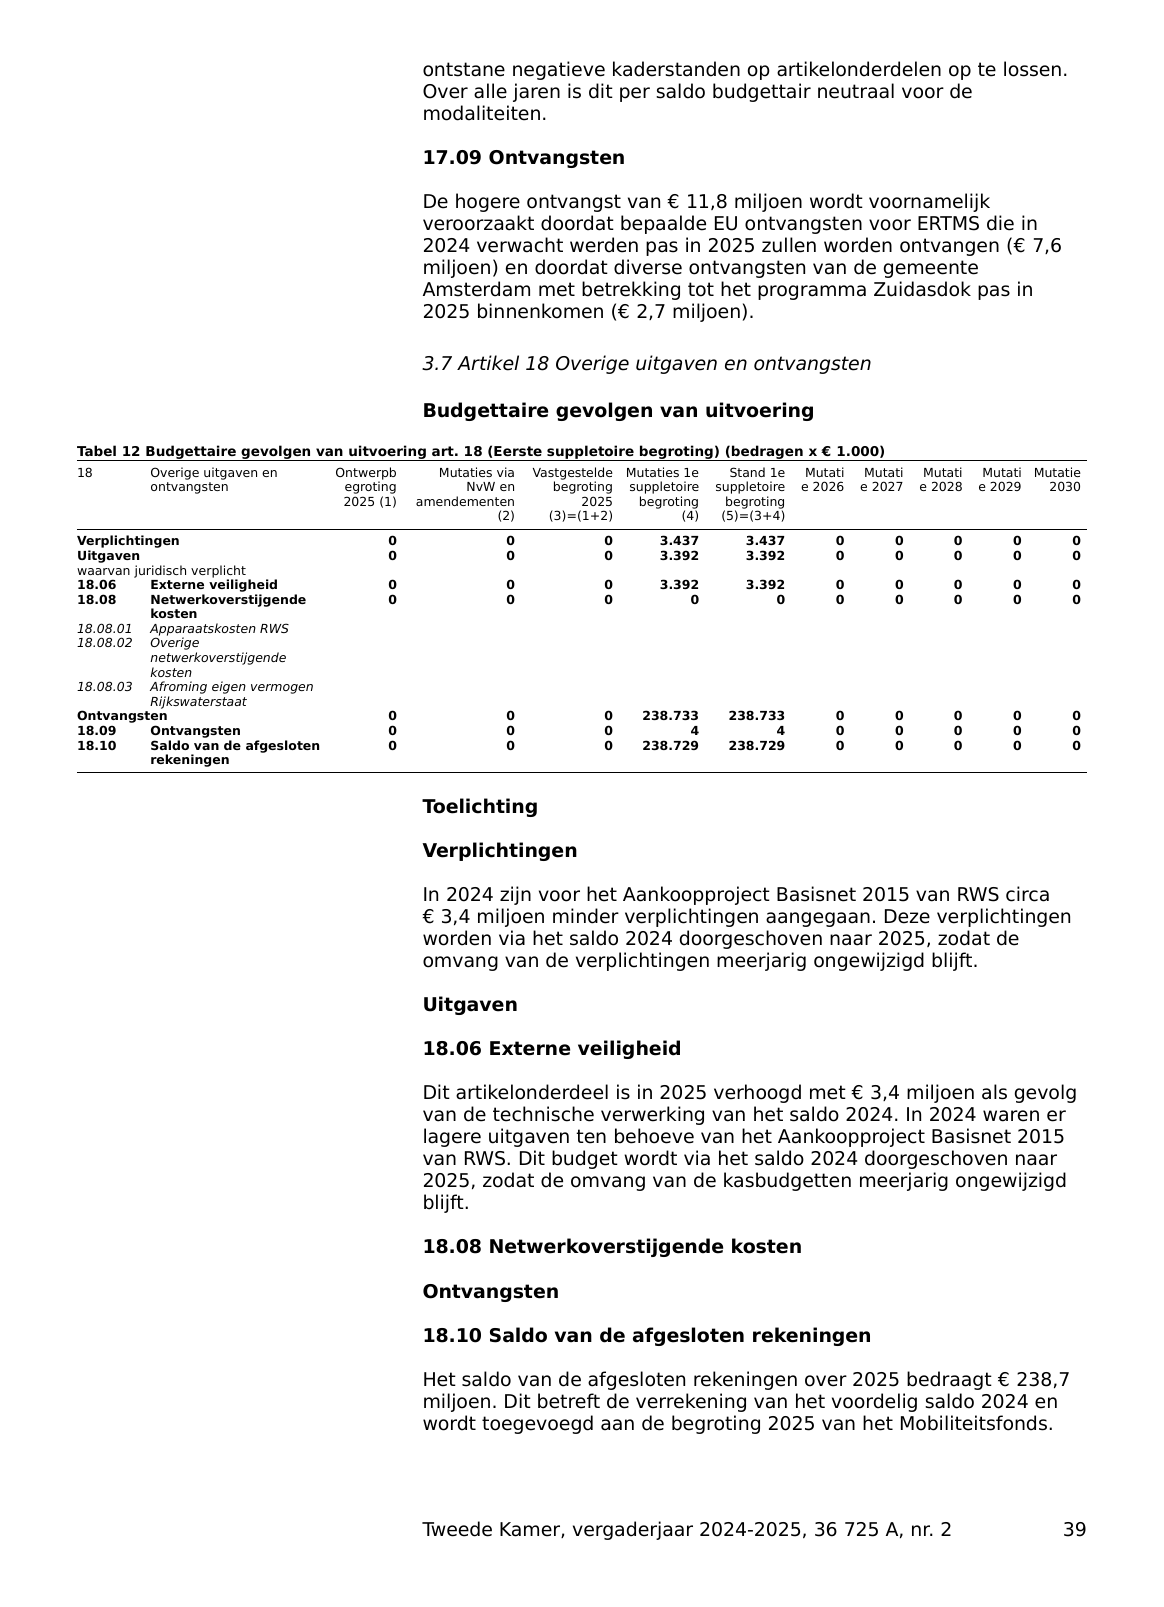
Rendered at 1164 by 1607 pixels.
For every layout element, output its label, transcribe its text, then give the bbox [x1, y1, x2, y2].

table_cell 0 [403, 739, 521, 772]
table_cell [328, 564, 403, 578]
table_cell 0 [850, 578, 909, 593]
table_cell 0 [521, 724, 619, 738]
table_cell Mutatie 2027 [850, 461, 909, 528]
text De hogere ontvangst van € 11,8 miljoen wordt voornamelijk veroorzaakt doordat bepaalde EU ontvangsten voor ERTMS die in 2024 verwacht werden pas in 2025 zullen worden ontvangen (€ 7,6 miljoen) en doordat diverse ontvangsten van de gemeente Amsterdam met betrekking tot het programma Zuidasdok pas in 2025 binnenkomen (€ 2,7 miljoen). [422, 191, 1087, 323]
table_cell 0 [328, 578, 403, 593]
subtitle Budgettaire gevolgen van uitvoering [422, 400, 1087, 422]
subtitle Uitgaven [422, 994, 1087, 1016]
table_cell [521, 564, 619, 578]
table_cell 0 [791, 724, 850, 738]
table_cell 0 [968, 530, 1027, 549]
table_cell 3.392 [619, 549, 705, 563]
table_cell [521, 636, 619, 680]
table_cell 0 [1028, 724, 1087, 738]
table_cell [850, 680, 909, 709]
table_cell 0 [909, 549, 968, 563]
table_cell [619, 564, 705, 578]
table_cell [968, 680, 1027, 709]
table_cell 0 [403, 549, 521, 563]
table_cell [1028, 636, 1087, 680]
table_cell [619, 636, 705, 680]
table_cell [850, 564, 909, 578]
table_cell 0 [328, 549, 403, 563]
table_cell Overige uitgaven en ontvangsten [144, 461, 328, 528]
table_cell 18.08.01 [77, 622, 144, 636]
table_cell 18.08 [77, 593, 144, 622]
table_cell [1028, 564, 1087, 578]
table_cell 0 [791, 578, 850, 593]
table_cell 0 [909, 578, 968, 593]
table_cell 0 [968, 593, 1027, 622]
table_cell 3.437 [705, 530, 791, 549]
table_cell 0 [968, 578, 1027, 593]
table_cell 0 [791, 593, 850, 622]
table_cell 0 [403, 724, 521, 738]
table_cell 0 [328, 724, 403, 738]
table_cell [705, 622, 791, 636]
table_cell 238.729 [619, 739, 705, 772]
subtitle Toelichting [422, 796, 1087, 817]
table_cell [1028, 622, 1087, 636]
table_cell 0 [968, 739, 1027, 772]
table_cell 3.392 [705, 549, 791, 563]
table_cell Mutaties 1e suppletoire begroting (4) [619, 461, 705, 528]
table_cell [850, 622, 909, 636]
table_cell [850, 636, 909, 680]
table_cell 18.10 [77, 739, 144, 772]
table_cell [791, 636, 850, 680]
table_cell 0 [705, 593, 791, 622]
table_cell Ontvangsten [77, 709, 328, 724]
table_cell 0 [909, 709, 968, 724]
table_cell Stand 1e suppletoire begroting (5)=(3+4) [705, 461, 791, 528]
table_cell 0 [968, 709, 1027, 724]
table_cell 0 [521, 549, 619, 563]
table_cell 0 [1028, 709, 1087, 724]
table_cell Mutatie 2028 [909, 461, 968, 528]
table_cell 0 [328, 530, 403, 549]
table_cell waarvan juridisch verplicht [77, 564, 328, 578]
table_cell [403, 622, 521, 636]
subtitle Verplichtingen [422, 840, 1087, 862]
subtitle 17.09 Ontvangsten [422, 147, 1087, 169]
table_cell [909, 564, 968, 578]
table_cell 0 [403, 709, 521, 724]
table_cell 3.392 [705, 578, 791, 593]
table_cell 0 [403, 578, 521, 593]
table_cell 0 [1028, 593, 1087, 622]
subtitle 18.08 Netwerkoverstijgende kosten [422, 1236, 1087, 1258]
table_cell 0 [521, 739, 619, 772]
table_cell [705, 680, 791, 709]
table_cell 238.733 [705, 709, 791, 724]
table_cell 0 [850, 593, 909, 622]
table_cell [619, 680, 705, 709]
table_cell 0 [521, 593, 619, 622]
table_cell 4 [619, 724, 705, 738]
table_cell Afroming eigen vermogen Rijkswaterstaat [144, 680, 328, 709]
table_cell [705, 636, 791, 680]
table_cell 18.06 [77, 578, 144, 593]
table_cell 18.08.02 [77, 636, 144, 680]
table_cell [328, 622, 403, 636]
table_cell 0 [1028, 530, 1087, 549]
table_cell 0 [968, 549, 1027, 563]
table_cell 0 [909, 739, 968, 772]
table_cell 18.09 [77, 724, 144, 738]
table_cell 0 [850, 739, 909, 772]
table_cell Verplichtingen [77, 530, 328, 549]
table_cell 0 [521, 709, 619, 724]
table_cell [791, 622, 850, 636]
subtitle Ontvangsten [422, 1281, 1087, 1302]
table_cell 0 [403, 593, 521, 622]
table_cell 18 [77, 461, 144, 528]
table_cell Ontwerpbegroting 2025 (1) [328, 461, 403, 528]
table_cell [791, 680, 850, 709]
table_cell Saldo van de afgesloten rekeningen [144, 739, 328, 772]
subtitle 3.7 Artikel 18 Overige uitgaven en ontvangsten [422, 353, 1087, 375]
table_cell [403, 564, 521, 578]
table_cell [968, 564, 1027, 578]
table_cell [791, 564, 850, 578]
table_cell [968, 622, 1027, 636]
table_cell 0 [1028, 578, 1087, 593]
table_cell Uitgaven [77, 549, 328, 563]
table_cell 0 [968, 724, 1027, 738]
table_cell 0 [850, 549, 909, 563]
table_cell [909, 622, 968, 636]
table_cell 0 [328, 709, 403, 724]
table_cell 0 [791, 530, 850, 549]
table_cell 18.08.03 [77, 680, 144, 709]
table_cell Vastgestelde begroting 2025 (3)=(1+2) [521, 461, 619, 528]
table_cell [619, 622, 705, 636]
table_cell 0 [791, 549, 850, 563]
table_cell 4 [705, 724, 791, 738]
table_cell 0 [909, 724, 968, 738]
table_cell 0 [521, 578, 619, 593]
table_cell [403, 680, 521, 709]
table_cell 0 [1028, 739, 1087, 772]
table_cell Mutatie 2030 [1028, 461, 1087, 528]
table_cell [328, 636, 403, 680]
table_cell [909, 680, 968, 709]
table_cell Netwerkoverstijgende kosten [144, 593, 328, 622]
table_cell [968, 636, 1027, 680]
table_cell 0 [1028, 549, 1087, 563]
table_cell 0 [850, 709, 909, 724]
table_cell [909, 636, 968, 680]
table_cell [403, 636, 521, 680]
table_cell 0 [403, 530, 521, 549]
table_cell 0 [328, 593, 403, 622]
text In 2024 zijn voor het Aankoopproject Basisnet 2015 van RWS circa € 3,4 miljoen minder verplichtingen aangegaan. Deze verplichtingen worden via het saldo 2024 doorgeschoven naar 2025, zodat de omvang van de verplichtingen meerjarig ongewijzigd blijft. [422, 884, 1087, 972]
table_cell Ontvangsten [144, 724, 328, 738]
table_cell Mutatie 2029 [968, 461, 1027, 528]
table_cell 0 [791, 739, 850, 772]
table_cell 0 [850, 530, 909, 549]
table_cell 0 [328, 739, 403, 772]
subtitle 18.06 Externe veiligheid [422, 1038, 1087, 1060]
text Het saldo van de afgesloten rekeningen over 2025 bedraagt € 238,7 miljoen. Dit betreft de verrekening van het voordelig saldo 2024 en wordt toegevoegd aan de begroting 2025 van het Mobiliteitsfonds. [422, 1369, 1087, 1435]
table_cell [328, 680, 403, 709]
table_cell 0 [521, 530, 619, 549]
table_cell [705, 564, 791, 578]
table_cell Apparaatskosten RWS [144, 622, 328, 636]
subtitle 18.10 Saldo van de afgesloten rekeningen [422, 1325, 1087, 1347]
table_cell 0 [909, 530, 968, 549]
table_cell [521, 680, 619, 709]
table_cell [521, 622, 619, 636]
table_cell Mutaties via NvW en amendementen (2) [403, 461, 521, 528]
table_cell 3.437 [619, 530, 705, 549]
table_cell 0 [850, 724, 909, 738]
table_cell 3.392 [619, 578, 705, 593]
table_cell Overige netwerkoverstijgende kosten [144, 636, 328, 680]
table_cell Externe veiligheid [144, 578, 328, 593]
table_cell [1028, 680, 1087, 709]
table_cell Mutatie 2026 [791, 461, 850, 528]
table_cell 238.729 [705, 739, 791, 772]
table_cell 238.733 [619, 709, 705, 724]
table_header Tabel 12 Budgettaire gevolgen van uitvoering art. 18 (Eerste suppletoire begroting) (bedragen x € 1.000) [77, 444, 1087, 460]
table_cell 0 [791, 709, 850, 724]
text ontstane negatieve kaderstanden op artikelonderdelen op te lossen. Over alle jaren is dit per saldo budgettair neutraal voor de modaliteiten. [422, 59, 1087, 125]
text Dit artikelonderdeel is in 2025 verhoogd met € 3,4 miljoen als gevolg van de technische verwerking van het saldo 2024. In 2024 waren er lagere uitgaven ten behoeve van het Aankoopproject Basisnet 2015 van RWS. Dit budget wordt via het saldo 2024 doorgeschoven naar 2025, zodat de omvang van de kasbudgetten meerjarig ongewijzigd blijft. [422, 1082, 1087, 1214]
table_cell 0 [909, 593, 968, 622]
table_cell 0 [619, 593, 705, 622]
